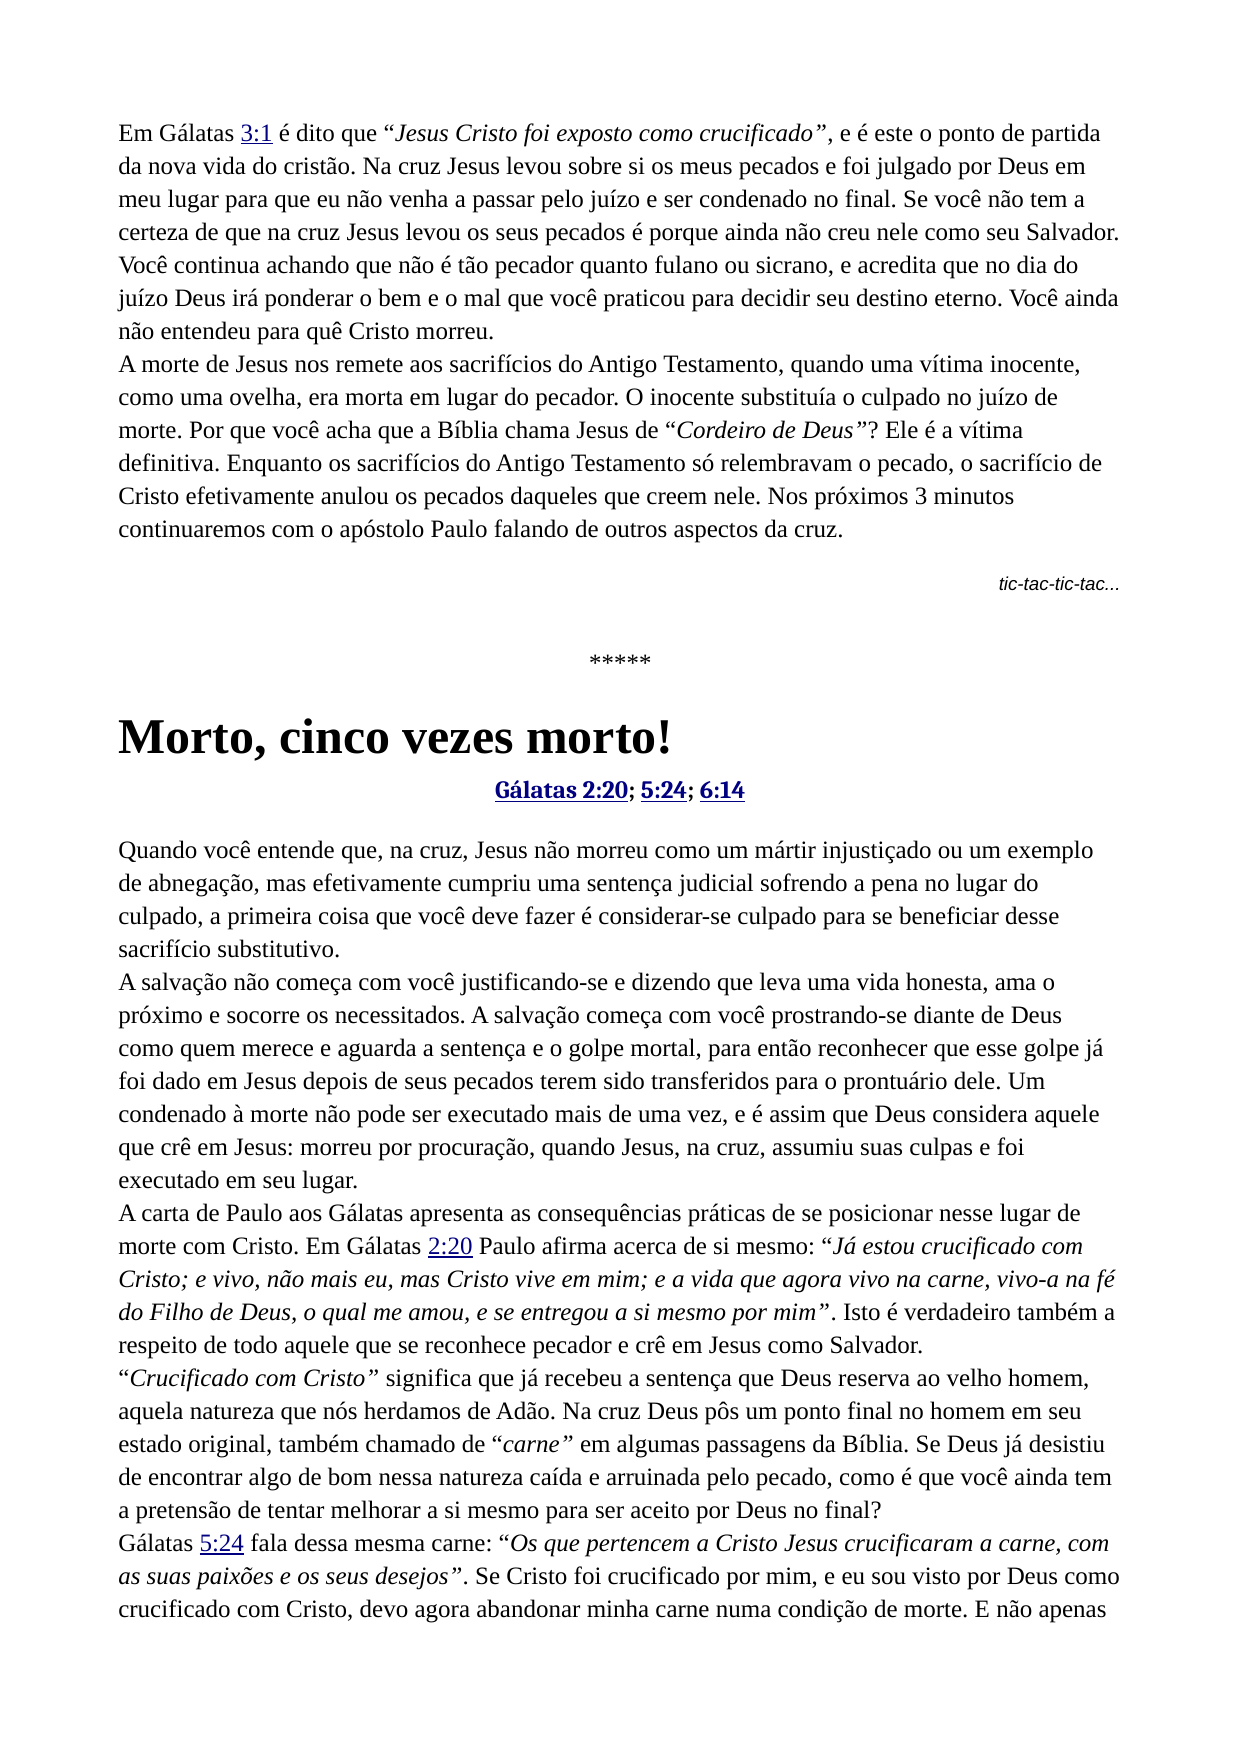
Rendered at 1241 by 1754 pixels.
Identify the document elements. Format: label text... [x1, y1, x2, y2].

text Quando você entende que, na cruz, Jesus não morreu como um mártir injustiçado ou um exemplo de abnegação, mas efetivamente cumpriu uma sentença judicial sofrendo a pena no lugar do culpado, a primeira coisa que você deve fazer é considerar-se culpado para se beneficiar desse sacrifício substitutivo. [118, 835, 1122, 963]
text Gálatas 2:20; 5:24; 6:14 [118, 776, 1122, 805]
text Gálatas 5:24 fala dessa mesma carne: “Os que pertencem a Cristo Jesus crucificaram a carne, com as suas paixões e os seus desejos”. Se Cristo foi crucificado por mim, e eu sou visto por Deus como crucificado com Cristo, devo agora abandonar minha carne numa condição de morte. E não apenas [118, 1528, 1122, 1623]
text ***** [118, 648, 1122, 677]
text A morte de Jesus nos remete aos sacrifícios do Antigo Testamento, quando uma vítima inocente, como uma ovelha, era morta em lugar do pecador. O inocente substituía o culpado no juízo de morte. Por que você acha que a Bíblia chama Jesus de “Cordeiro de Deus”? Ele é a vítima definitiva. Enquanto os sacrifícios do Antigo Testamento só relembravam o pecado, o sacrifício de Cristo efetivamente anulou os pecados daqueles que creem nele. Nos próximos 3 minutos continuaremos com o apóstolo Paulo falando de outros aspectos da cruz. [118, 349, 1122, 543]
text tic-tac-tic-tac... [118, 573, 1122, 594]
subtitle Morto, cinco vezes morto! [118, 706, 1122, 764]
text A carta de Paulo aos Gálatas apresenta as consequências práticas de se posicionar nesse lugar de morte com Cristo. Em Gálatas 2:20 Paulo afirma acerca de si mesmo: “Já estou crucificado com Cristo; e vivo, não mais eu, mas Cristo vive em mim; e a vida que agora vivo na carne, vivo-a na fé do Filho de Deus, o qual me amou, e se entregou a si mesmo por mim”. Isto é verdadeiro também a respeito de todo aquele que se reconhece pecador e crê em Jesus como Salvador. [118, 1198, 1122, 1359]
text Em Gálatas 3:1 é dito que “Jesus Cristo foi exposto como crucificado”, e é este o ponto de partida da nova vida do cristão. Na cruz Jesus levou sobre si os meus pecados e foi julgado por Deus em meu lugar para que eu não venha a passar pelo juízo e ser condenado no final. Se você não tem a certeza de que na cruz Jesus levou os seus pecados é porque ainda não creu nele como seu Salvador. Você continua achando que não é tão pecador quanto fulano ou sicrano, e acredita que no dia do juízo Deus irá ponderar o bem e o mal que você praticou para decidir seu destino eterno. Você ainda não entendeu para quê Cristo morreu. [118, 118, 1122, 345]
text A salvação não começa com você justificando-se e dizendo que leva uma vida honesta, ama o próximo e socorre os necessitados. A salvação começa com você prostrando-se diante de Deus como quem merece e aguarda a sentença e o golpe mortal, para então reconhecer que esse golpe já foi dado em Jesus depois de seus pecados terem sido transferidos para o prontuário dele. Um condenado à morte não pode ser executado mais de uma vez, e é assim que Deus considera aquele que crê em Jesus: morreu por procuração, quando Jesus, na cruz, assumiu suas culpas e foi executado em seu lugar. [118, 967, 1122, 1194]
text “Crucificado com Cristo” significa que já recebeu a sentença que Deus reserva ao velho homem, aquela natureza que nós herdamos de Adão. Na cruz Deus pôs um ponto final no homem em seu estado original, também chamado de “carne” em algumas passagens da Bíblia. Se Deus já desistiu de encontrar algo de bom nessa natureza caída e arruinada pelo pecado, como é que você ainda tem a pretensão de tentar melhorar a si mesmo para ser aceito por Deus no final? [118, 1363, 1122, 1524]
